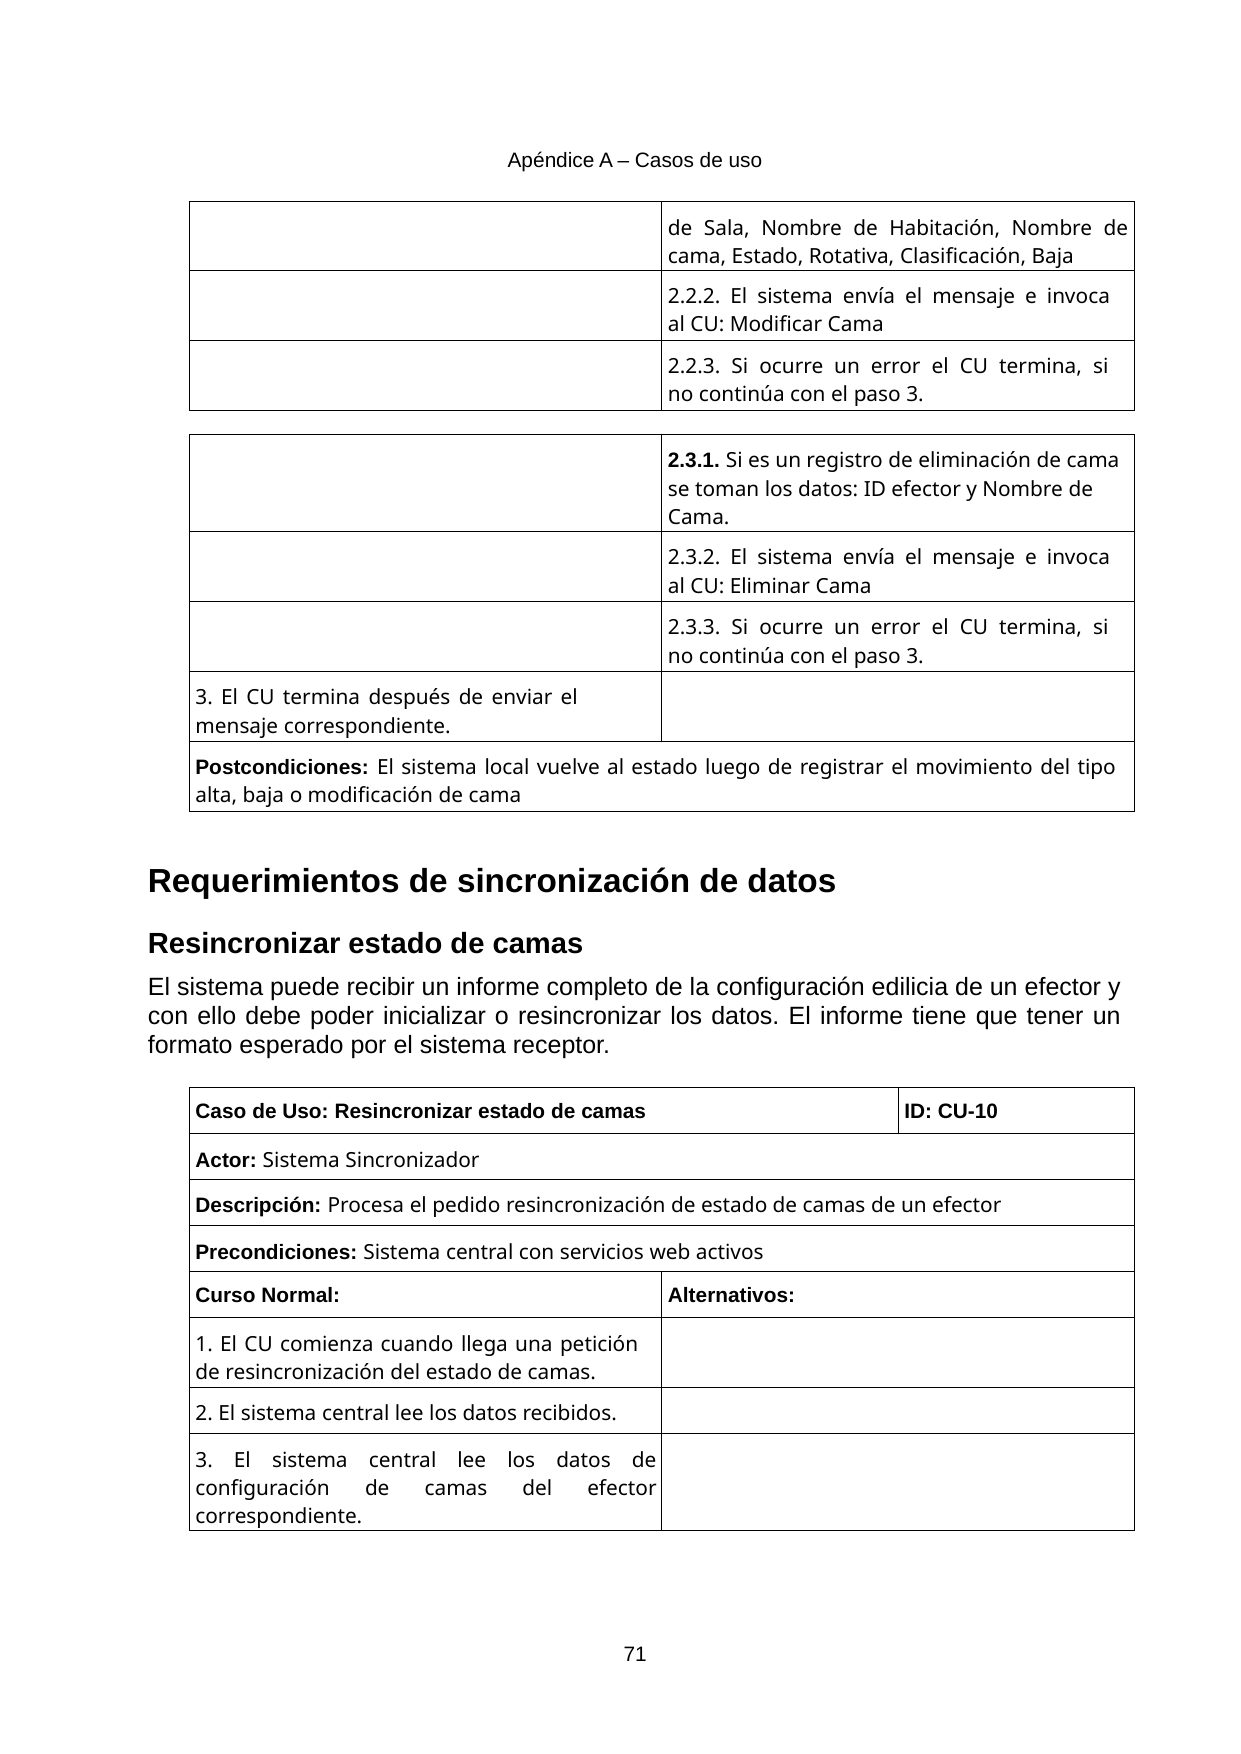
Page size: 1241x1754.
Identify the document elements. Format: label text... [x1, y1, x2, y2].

table_cell 2. El sistema central lee los datos recibidos. [190, 1388, 661, 1433]
table_header [190, 435, 661, 531]
table_cell [190, 602, 661, 671]
table_cell [190, 341, 661, 409]
table_cell Precondiciones: Sistema central con servicios web activos [190, 1226, 1134, 1271]
table_cell [662, 1318, 1134, 1387]
table_cell [190, 202, 661, 269]
table_cell Actor: Sistema Sincronizador [190, 1134, 1134, 1179]
text El sistema puede recibir un informe completo de la configuración edilicia de un efector y con ello debe poder inicializar o resincronizar los datos. El informe tiene que tener un formato esperado por el sistema receptor. [148, 972, 1122, 1058]
table_cell Alternativos: [662, 1272, 1134, 1317]
table_header 2.3.1. Si es un registro de eliminación de cama se toman los datos: ID efector y Nombre de Cama. [662, 435, 1134, 531]
table_header ID: CU-10 [899, 1088, 1134, 1133]
table_cell 2.3.2. El sistema envía el mensaje e invoca al CU: Eliminar Cama [662, 532, 1134, 601]
table_cell [662, 1388, 1134, 1433]
table_cell Descripción: Procesa el pedido resincronización de estado de camas de un efector [190, 1180, 1134, 1225]
table_cell 2.2.3. Si ocurre un error el CU termina, si no continúa con el paso 3. [662, 341, 1134, 409]
subtitle Requerimientos de sincronización de datos [148, 861, 1122, 899]
table_cell 1. El CU comienza cuando llega una petición de resincronización del estado de camas. [190, 1318, 661, 1387]
table_header Caso de Uso: Resincronizar estado de camas [190, 1088, 898, 1133]
table_cell 3. El CU termina después de enviar el mensaje correspondiente. [190, 672, 661, 741]
table_cell 3. El sistema central lee los datos de configuración de camas del efector correspondiente. [190, 1434, 661, 1530]
table_cell [662, 672, 1134, 741]
table_cell 2.2.2. El sistema envía el mensaje e invoca al CU: Modificar Cama [662, 271, 1134, 339]
table_cell 2.3.3. Si ocurre un error el CU termina, si no continúa con el paso 3. [662, 602, 1134, 671]
table_cell [190, 532, 661, 601]
table_cell de Sala, Nombre de Habitación, Nombre de cama, Estado, Rotativa, Clasificación, Baja [662, 202, 1134, 269]
table_cell [190, 271, 661, 339]
table_cell Curso Normal: [190, 1272, 661, 1317]
table_cell Postcondiciones: El sistema local vuelve al estado luego de registrar el movimiento del tipo alta, baja o modificación de cama [190, 742, 1134, 811]
table_cell [662, 1434, 1134, 1530]
subtitle Resincronizar estado de camas [148, 926, 1122, 960]
